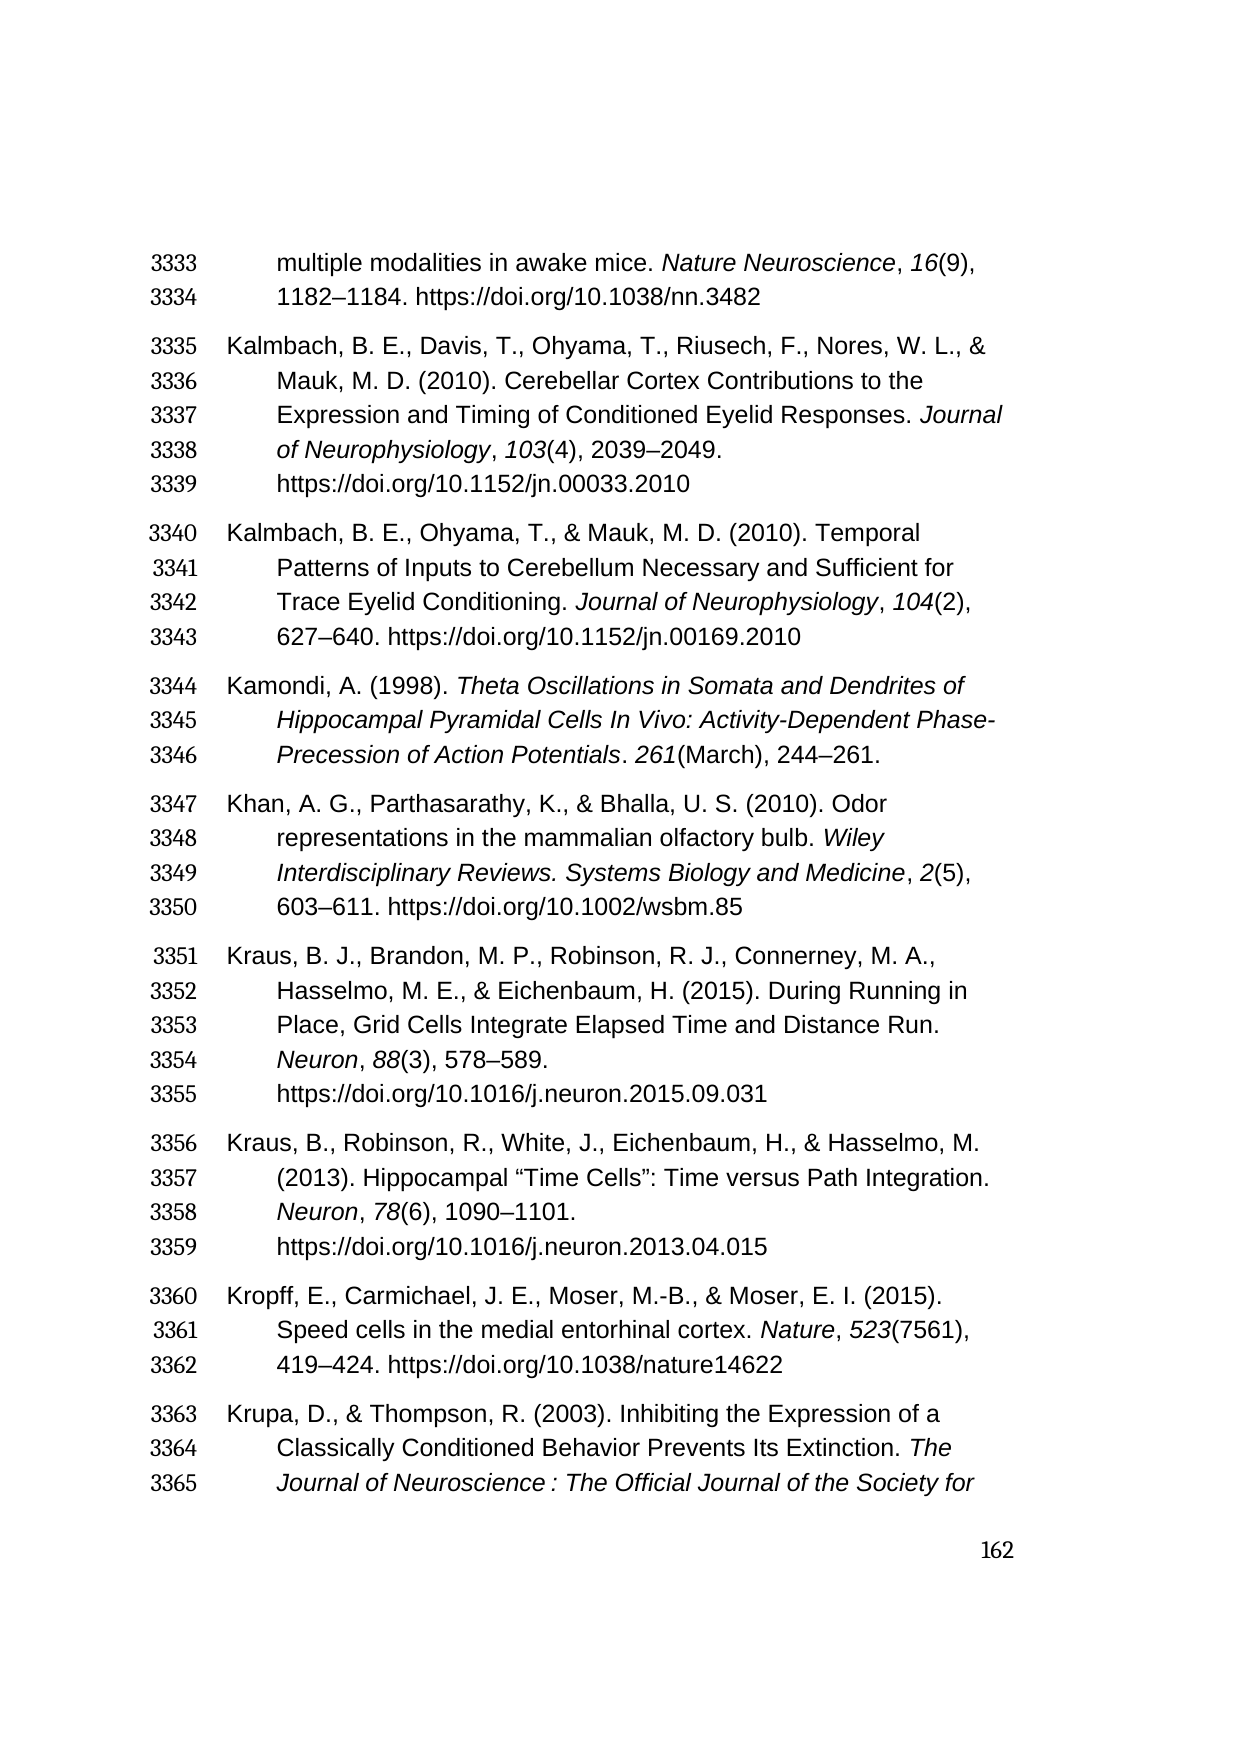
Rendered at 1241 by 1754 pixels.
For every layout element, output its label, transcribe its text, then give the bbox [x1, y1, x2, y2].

text Kalmbach, B. E., Ohyama, T., & Mauk, M. D. (2010). Temporal Patterns of Inputs to Cerebellum Necessary and Sufficient for Trace Eyelid Conditioning. Journal of Neurophysiology, 104(2), 627–640. https://doi.org/10.1152/jn.00169.2010 [226, 518, 1014, 650]
text Kamondi, A. (1998). Theta Oscillations in Somata and Dendrites of Hippocampal Pyramidal Cells In Vivo: Activity-Dependent Phase-Precession of Action Potentials. 261(March), 244–261. [226, 671, 1014, 768]
text Kalmbach, B. E., Davis, T., Ohyama, T., Riusech, F., Nores, W. L., & Mauk, M. D. (2010). Cerebellar Cortex Contributions to the Expression and Timing of Conditioned Eyelid Responses. Journal of Neurophysiology, 103(4), 2039–2049. https://doi.org/10.1152/jn.00033.2010 [226, 331, 1014, 498]
text Khan, A. G., Parthasarathy, K., & Bhalla, U. S. (2010). Odor representations in the mammalian olfactory bulb. Wiley Interdisciplinary Reviews. Systems Biology and Medicine, 2(5), 603–611. https://doi.org/10.1002/wsbm.85 [226, 789, 1014, 921]
text Kraus, B., Robinson, R., White, J., Eichenbaum, H., & Hasselmo, M. (2013). Hippocampal “Time Cells”: Time versus Path Integration. Neuron, 78(6), 1090–1101. https://doi.org/10.1016/j.neuron.2013.04.015 [226, 1128, 1014, 1260]
text multiple modalities in awake mice. Nature Neuroscience, 16(9), 1182–1184. https://doi.org/10.1038/nn.3482 [226, 248, 1014, 311]
text Kropff, E., Carmichael, J. E., Moser, M.-B., & Moser, E. I. (2015). Speed cells in the medial entorhinal cortex. Nature, 523(7561), 419–424. https://doi.org/10.1038/nature14622 [226, 1281, 1014, 1378]
text Krupa, D., & Thompson, R. (2003). Inhibiting the Expression of a Classically Conditioned Behavior Prevents Its Extinction. The Journal of Neuroscience : The Official Journal of the Society for [226, 1399, 1014, 1496]
text Kraus, B. J., Brandon, M. P., Robinson, R. J., Connerney, M. A., Hasselmo, M. E., & Eichenbaum, H. (2015). During Running in Place, Grid Cells Integrate Elapsed Time and Distance Run. Neuron, 88(3), 578–589. https://doi.org/10.1016/j.neuron.2015.09.031 [226, 941, 1014, 1108]
